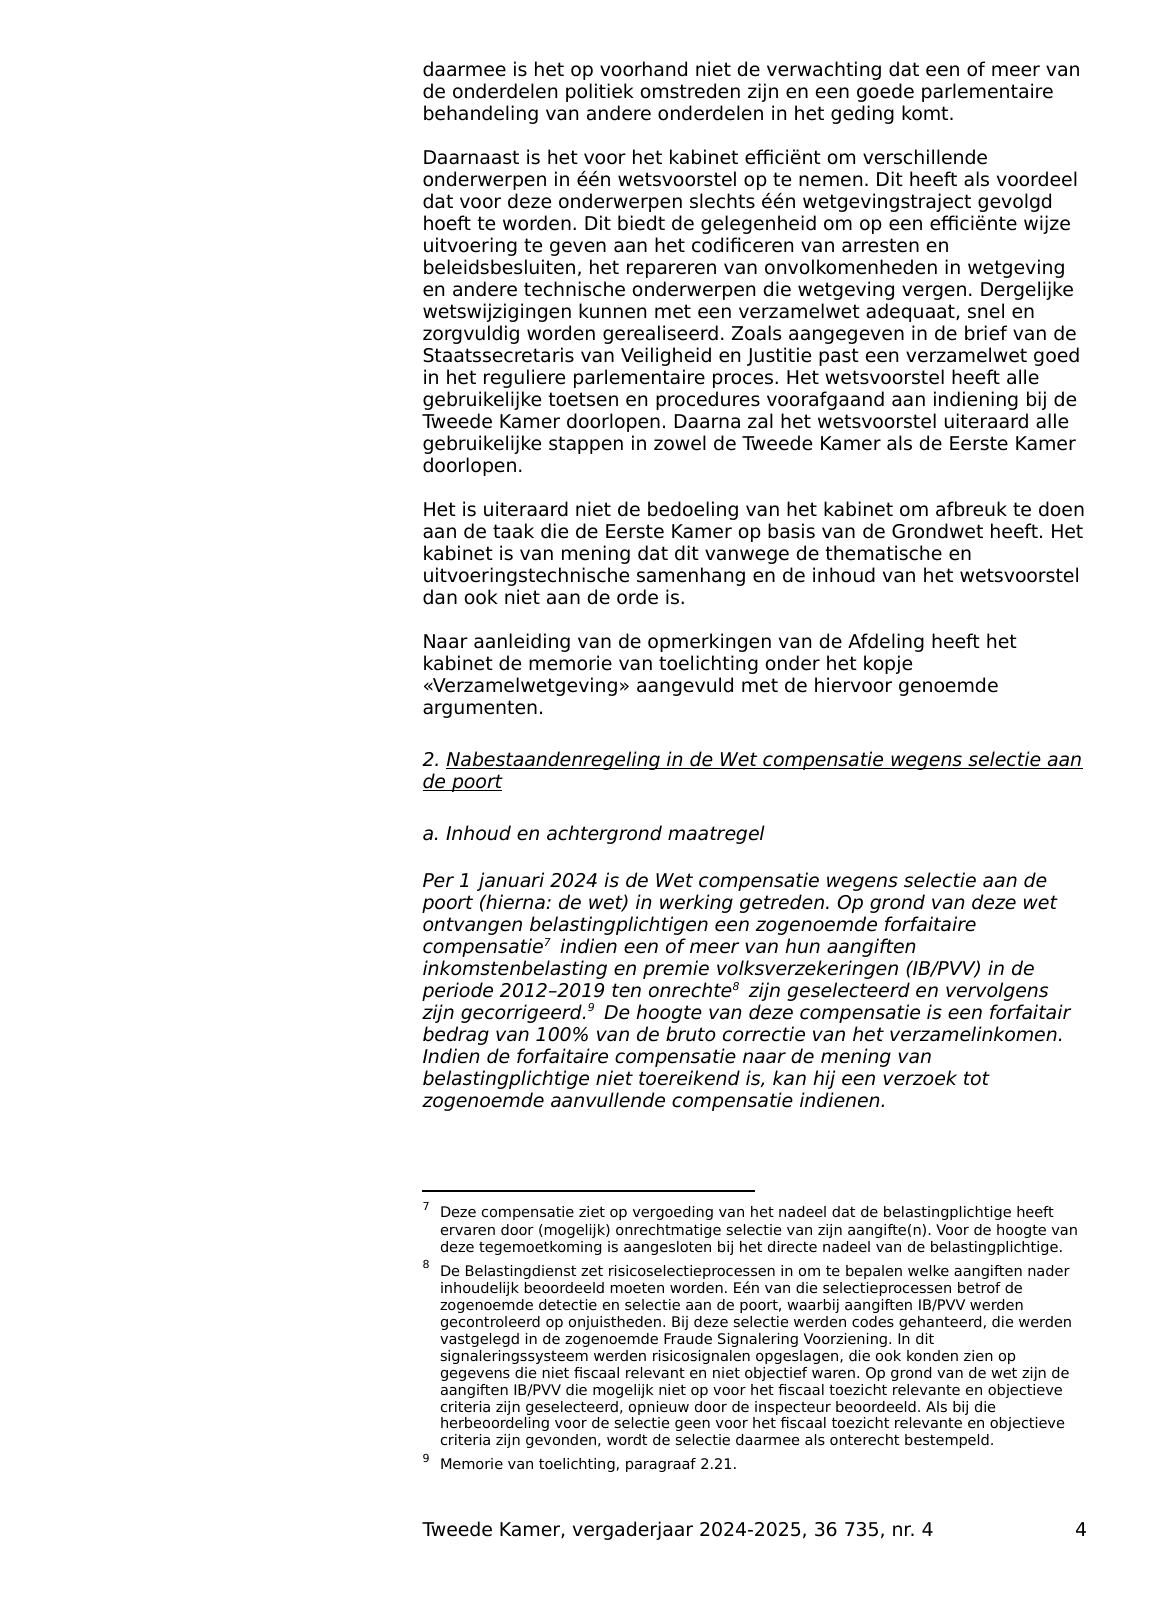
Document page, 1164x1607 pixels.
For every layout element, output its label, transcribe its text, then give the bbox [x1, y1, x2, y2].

text Het is uiteraard niet de bedoeling van het kabinet om afbreuk te doen aan de taak die de Eerste Kamer op basis van de Grondwet heeft. Het kabinet is van mening dat dit vanwege de thematische en uitvoeringstechnische samenhang en de inhoud van het wetsvoorstel dan ook niet aan de orde is. [422, 499, 1087, 609]
subtitle 2. Nabestaandenregeling in de Wet compensatie wegens selectie aan de poort [422, 749, 1087, 793]
text Memorie van toelichting, paragraaf 2.21. [422, 1452, 1087, 1474]
text Deze compensatie ziet op vergoeding van het nadeel dat de belastingplichtige heeft ervaren door (mogelijk) onrechtmatige selectie van zijn aangifte(n). Voor de hoogte van deze tegemoetkoming is aangesloten bij het directe nadeel van de belastingplichtige. [422, 1200, 1087, 1256]
text Per 1 januari 2024 is de Wet compensatie wegens selectie aan de poort (hierna: de wet) in werking getreden. Op grond van deze wet ontvangen belastingplichtigen een zogenoemde forfaitaire compensatie indien een of meer van hun aangiften inkomstenbelasting en premie volksverzekeringen (IB/PVV) in de periode 2012–2019 ten onrechte zijn geselecteerd en vervolgens zijn gecorrigeerd. De hoogte van deze compensatie is een forfaitair bedrag van 100% van de bruto correctie van het verzamelinkomen. Indien de forfaitaire compensatie naar de mening van belastingplichtige niet toereikend is, kan hij een verzoek tot zogenoemde aanvullende compensatie indienen. [422, 870, 1087, 1112]
text De Belastingdienst zet risicoselectieprocessen in om te bepalen welke aangiften nader inhoudelijk beoordeeld moeten worden. Eén van die selectieprocessen betrof de zogenoemde detectie en selectie aan de poort, waarbij aangiften IB/PVV werden gecontroleerd op onjuistheden. Bij deze selectie werden codes gehanteerd, die werden vastgelegd in de zogenoemde Fraude Signalering Voorziening. In dit signaleringssysteem werden risicosignalen opgeslagen, die ook konden zien op gegevens die niet fiscaal relevant en niet objectief waren. Op grond van de wet zijn de aangiften IB/PVV die mogelijk niet op voor het fiscaal toezicht relevante en objectieve criteria zijn geselecteerd, opnieuw door de inspecteur beoordeeld. Als bij die herbeoordeling voor de selectie geen voor het fiscaal toezicht relevante en objectieve criteria zijn gevonden, wordt de selectie daarmee als onterecht bestempeld. [422, 1258, 1087, 1449]
text Naar aanleiding van de opmerkingen van de Afdeling heeft het kabinet de memorie van toelichting onder het kopje «Verzamelwetgeving» aangevuld met de hiervoor genoemde argumenten. [422, 631, 1087, 719]
text Daarnaast is het voor het kabinet efficiënt om verschillende onderwerpen in één wetsvoorstel op te nemen. Dit heeft als voordeel dat voor deze onderwerpen slechts één wetgevingstraject gevolgd hoeft te worden. Dit biedt de gelegenheid om op een efficiënte wijze uitvoering te geven aan het codificeren van arresten en beleidsbesluiten, het repareren van onvolkomenheden in wetgeving en andere technische onderwerpen die wetgeving vergen. Dergelijke wetswijzigingen kunnen met een verzamelwet adequaat, snel en zorgvuldig worden gerealiseerd. Zoals aangegeven in de brief van de Staatssecretaris van Veiligheid en Justitie past een verzamelwet goed in het reguliere parlementaire proces. Het wetsvoorstel heeft alle gebruikelijke toetsen en procedures voorafgaand aan indiening bij de Tweede Kamer doorlopen. Daarna zal het wetsvoorstel uiteraard alle gebruikelijke stappen in zowel de Tweede Kamer als de Eerste Kamer doorlopen. [422, 147, 1087, 477]
text daarmee is het op voorhand niet de verwachting dat een of meer van de onderdelen politiek omstreden zijn en een goede parlementaire behandeling van andere onderdelen in het geding komt. [422, 59, 1087, 125]
subtitle a. Inhoud en achtergrond maatregel [422, 823, 1087, 845]
